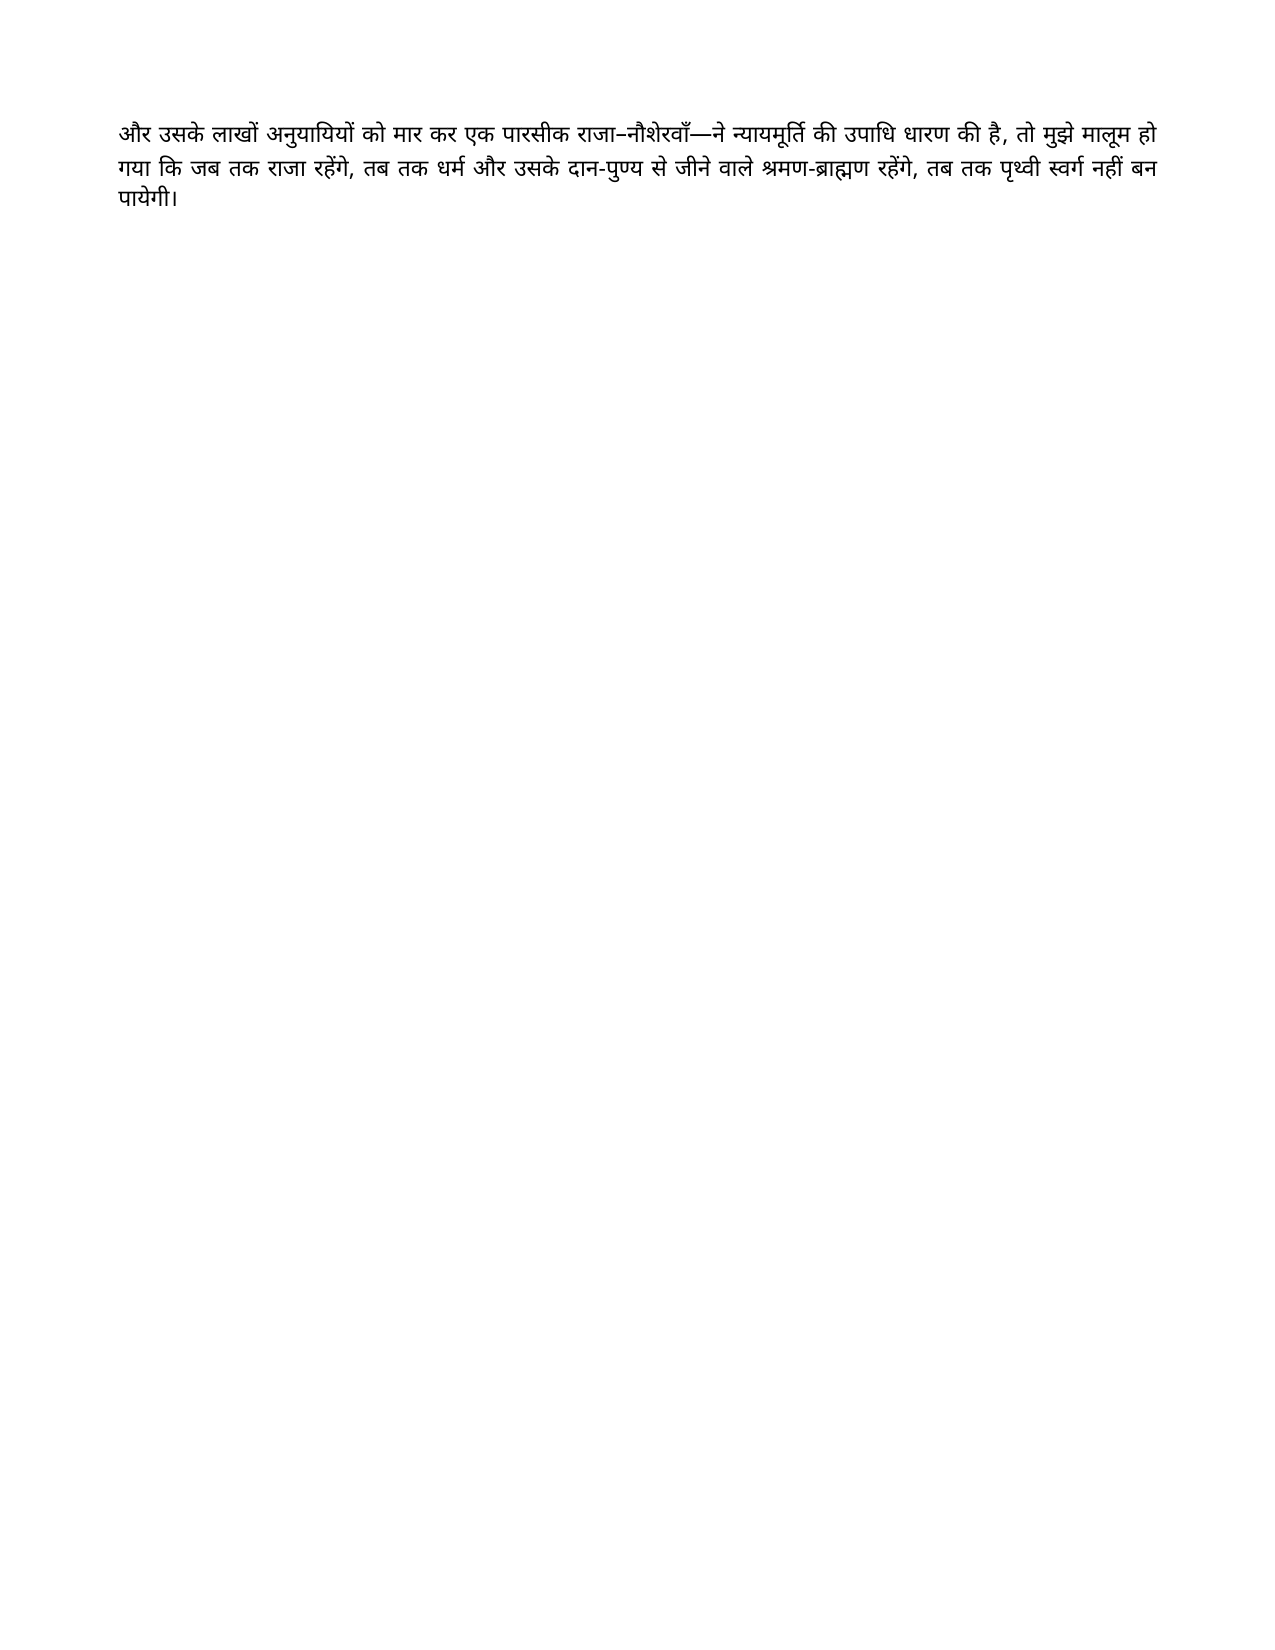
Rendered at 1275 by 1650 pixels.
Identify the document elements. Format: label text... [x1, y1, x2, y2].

text और उसके लाखों अनुयायियों को मार कर एक पारसीक राजा–नौशेरवाँ—ने न्यायमूर्ति की उपाधि धारण की है, तो मुझे मालूम हो गया कि जब तक राजा रहेंगे, तब तक धर्म और उसके दान-पुण्य से जीने वाले श्रमण-ब्राह्मण रहेंगे, तब तक पृथ्वी स्वर्ग नहीं बन पायेगी। [118, 118, 1157, 216]
